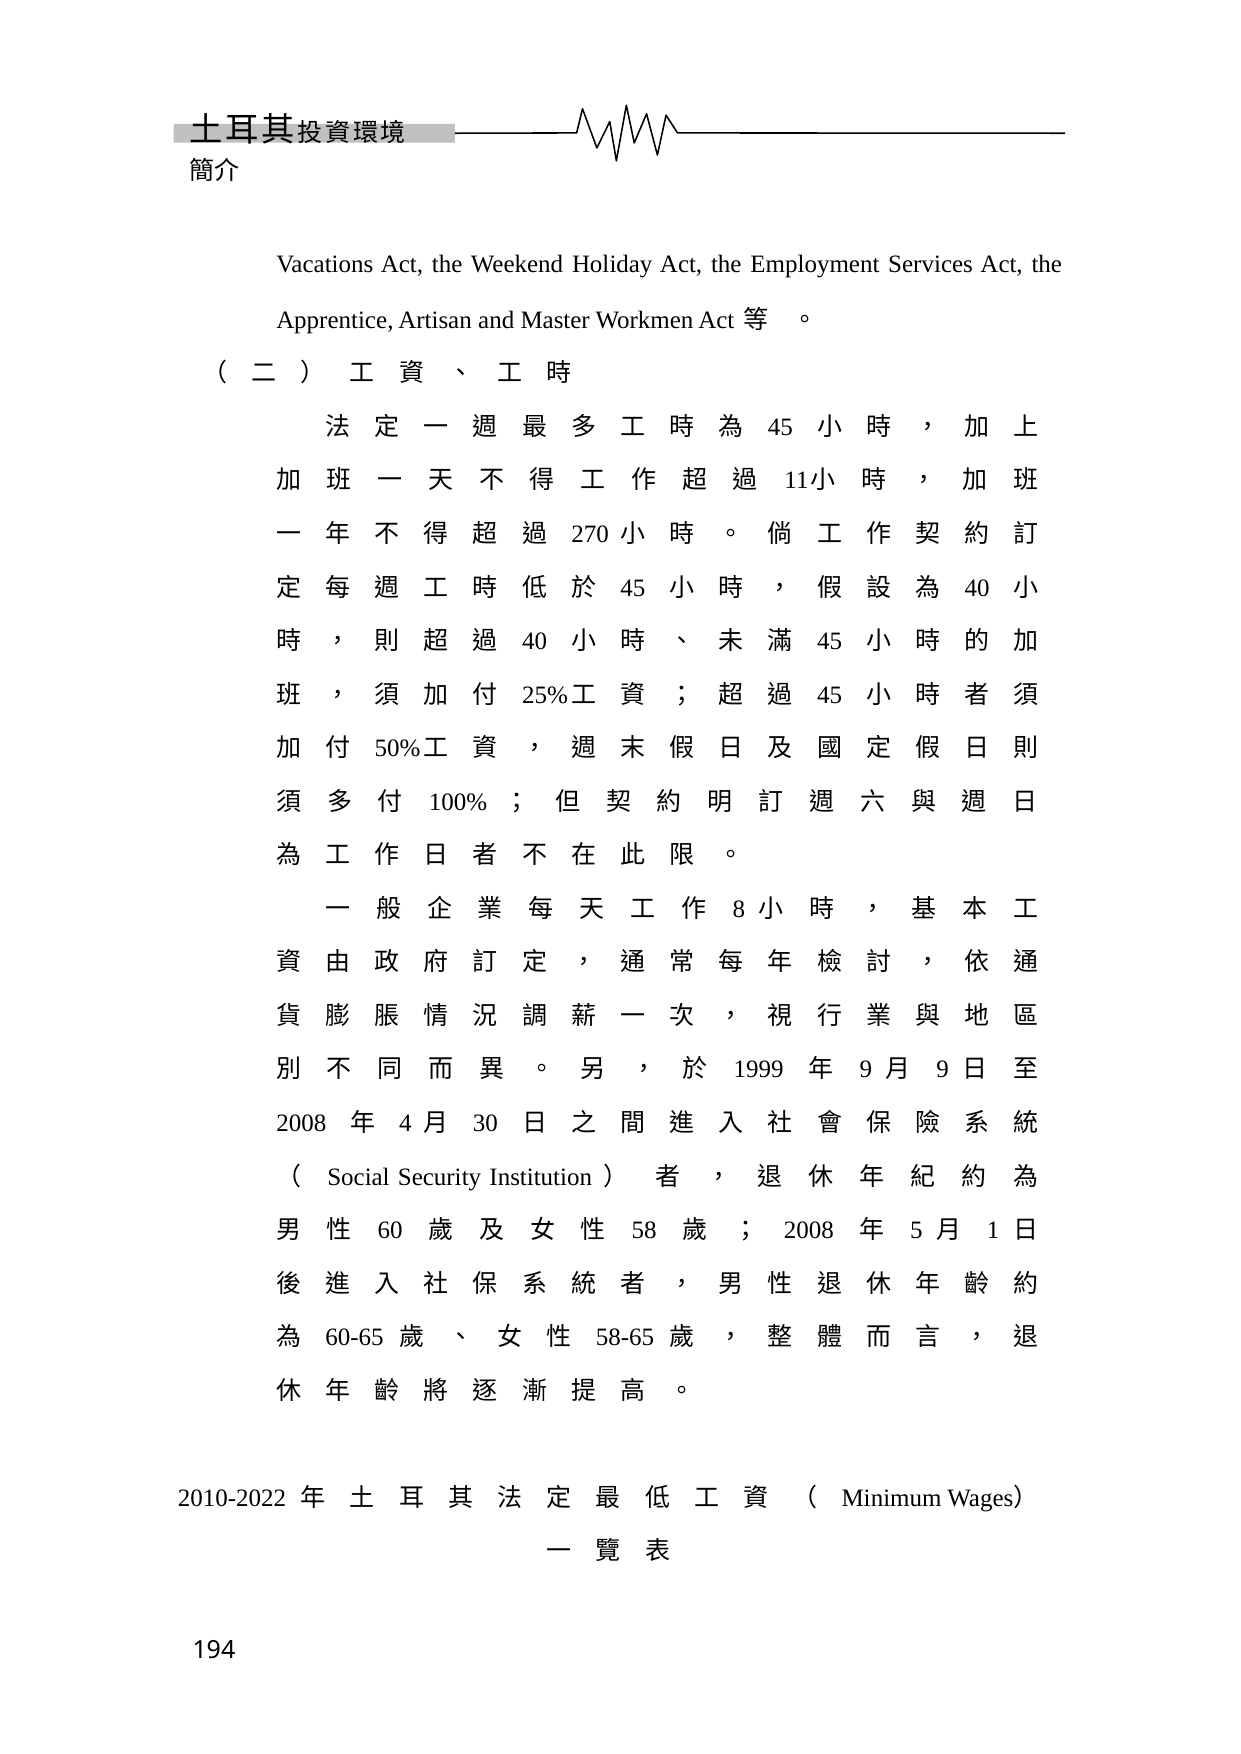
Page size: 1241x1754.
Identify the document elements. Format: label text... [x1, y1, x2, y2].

text 一般企業每天工作8小時，基本工資由政府訂定，通常每年檢討，依通貨膨脹情況調薪一次，視行業與地區別不同而異。另，於1999年9月9日至2008年4月30日之間進入社會保險系統（Social Security Institution）者，退休年紀約為男性60歲及女性58歲；2008年5月1日後進入社保系統者，男性退休年齡約為60-65歲、女性58-65歲，整體而言，退休年齡將逐漸提高。 [276, 880, 1063, 1415]
text 2010-2022年土耳其法定最低工資（Minimum Wages）一覽表 [178, 1469, 1063, 1576]
text 法定一週最多工時為45小時，加上加班一天不得工作超過11小時，加班一年不得超過270小時。倘工作契約訂定每週工時低於45小時，假設為40小時，則超過40小時、未滿45小時的加班，須加付25%工資；超過45小時者須加付50%工資，週末假日及國定假日則須多付100%；但契約明訂週六與週日為工作日者不在此限。 [276, 398, 1063, 880]
text Vacations Act, the Weekend Holiday Act, the Employment Services Act, the Apprentice, Artisan and Master Workmen Act等。 [276, 237, 1063, 344]
text （二）工資、工時 [202, 344, 1063, 398]
